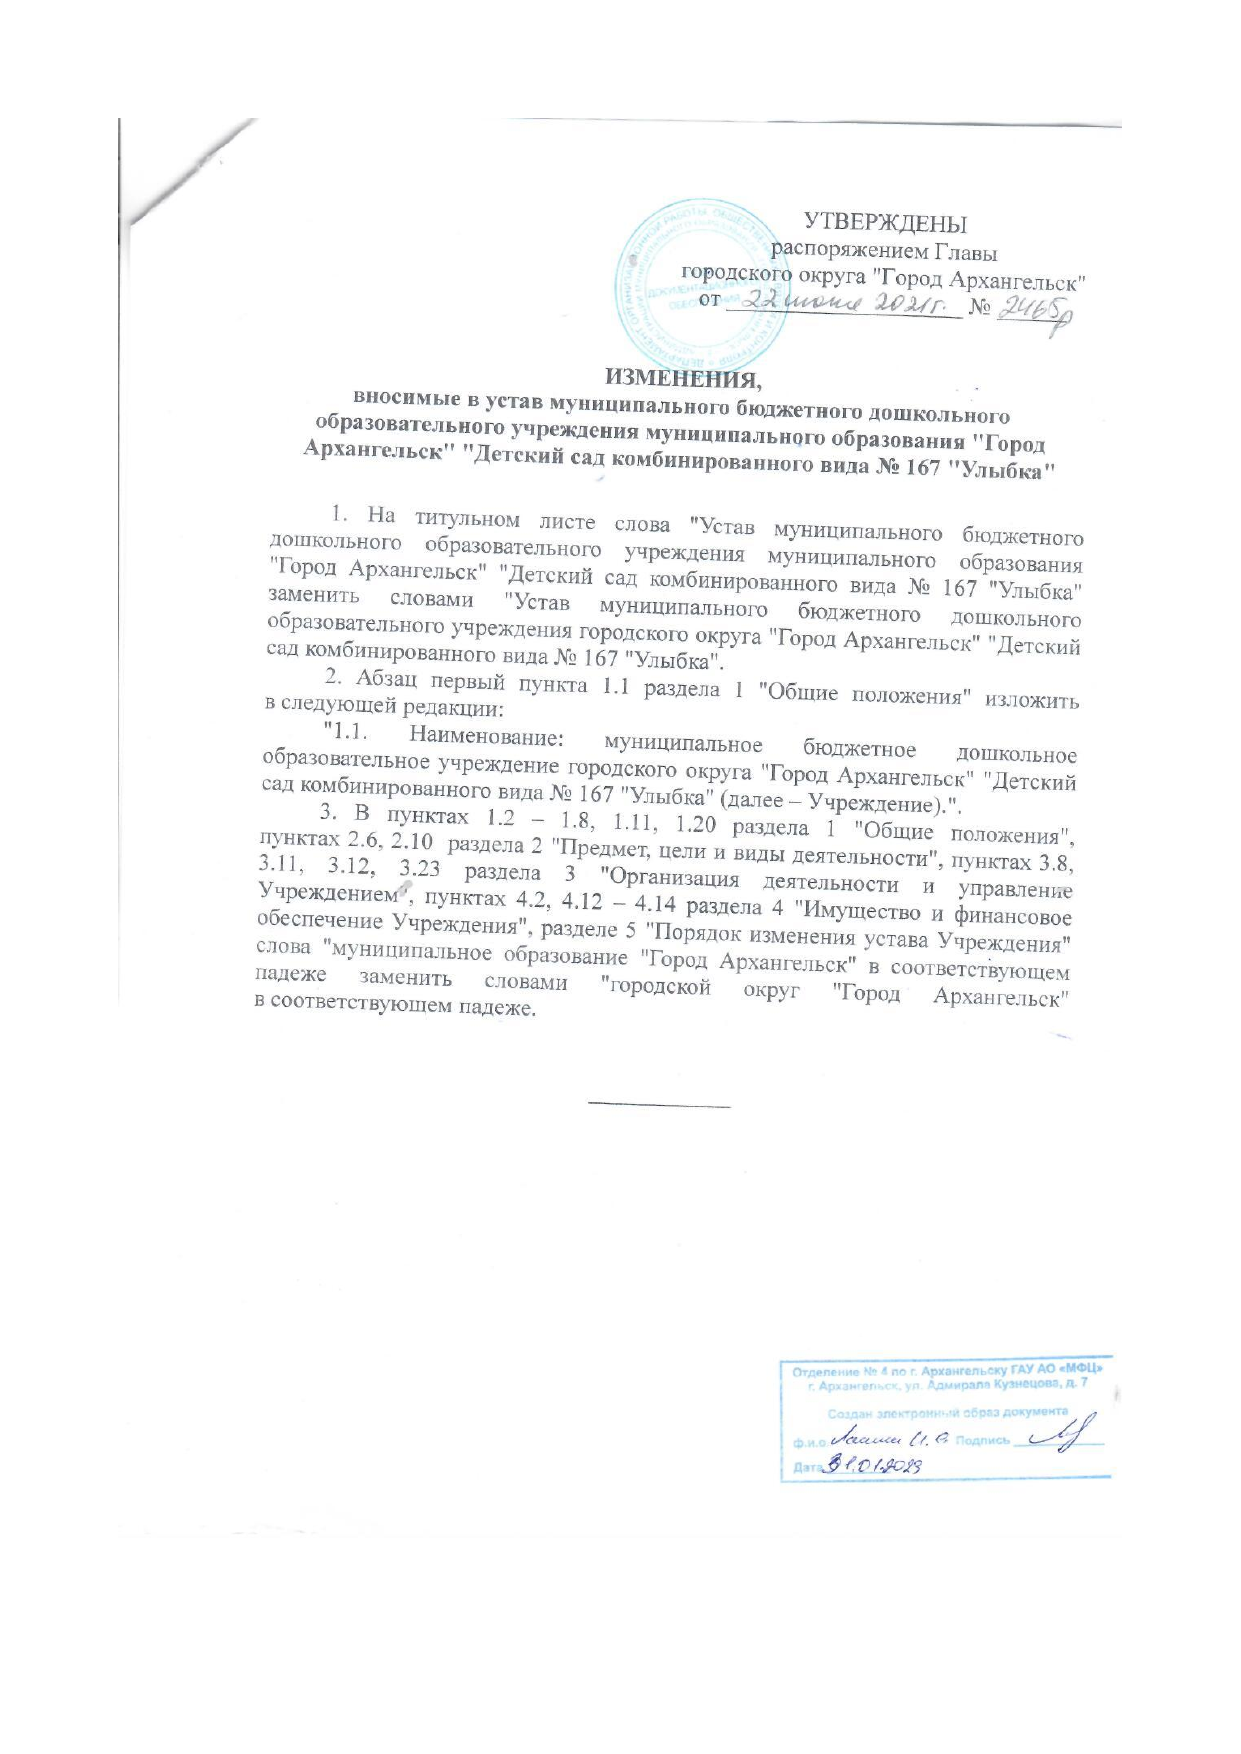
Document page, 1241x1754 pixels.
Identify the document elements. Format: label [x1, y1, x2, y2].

picture [118, 118, 1122, 1538]
